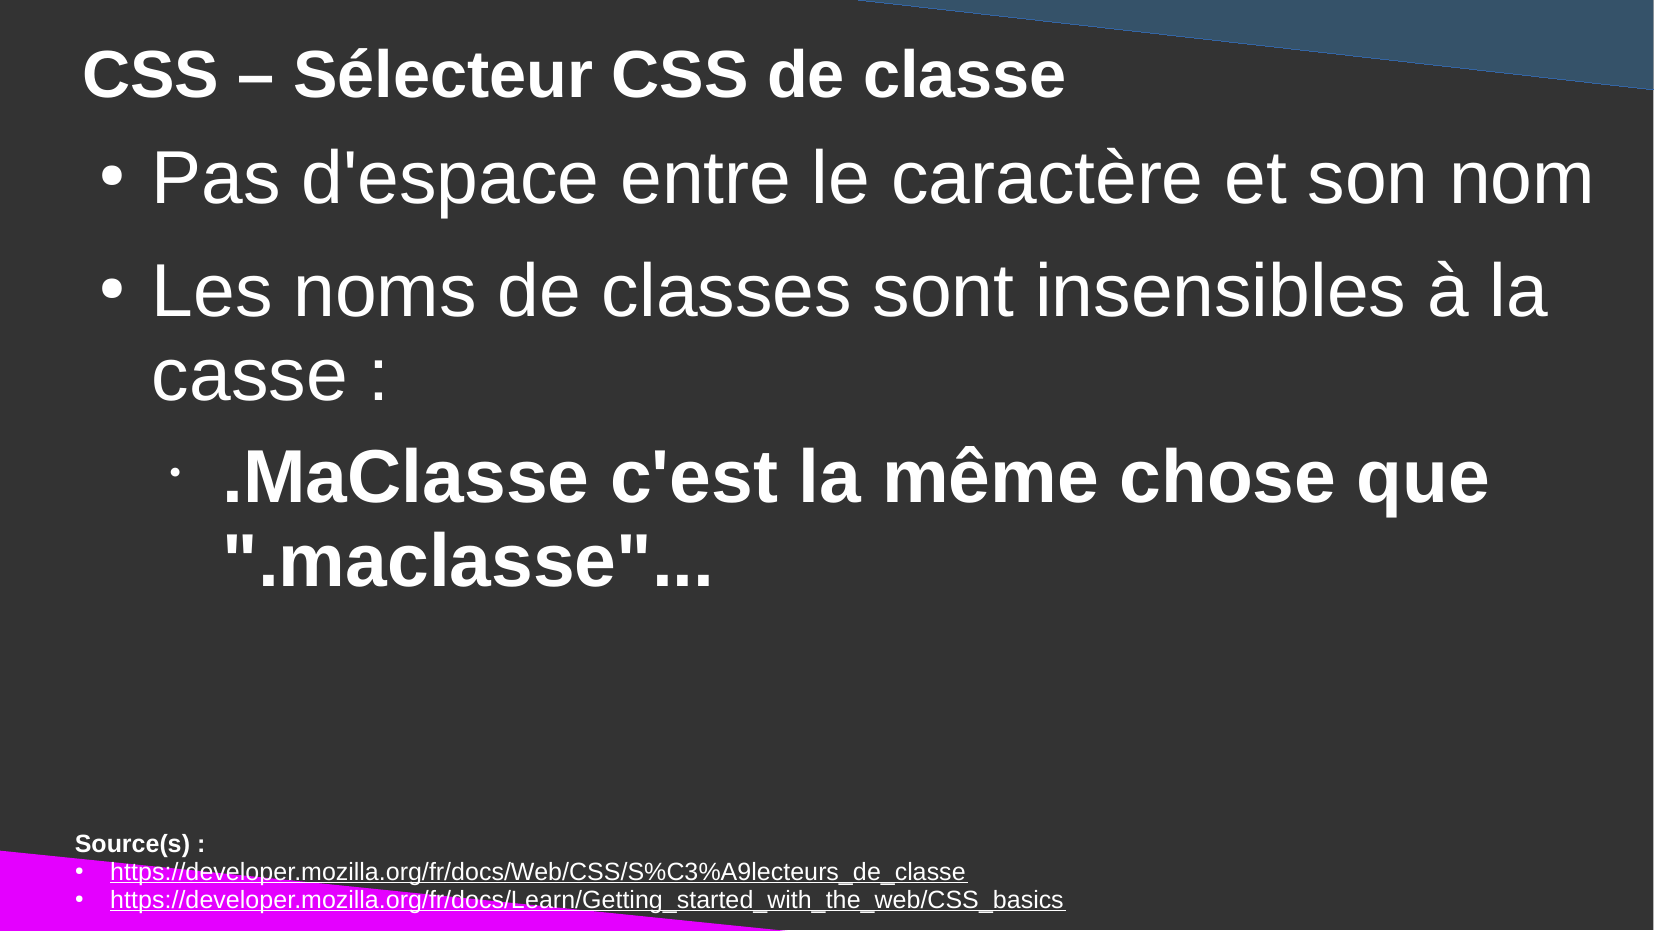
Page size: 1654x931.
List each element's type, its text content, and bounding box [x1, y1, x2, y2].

list Pas d'espace entre le caractère et son nom Les noms de classes sont insensibles à la casse : .MaClasse c'est la même chose que ".maclasse"... [80, 135, 1605, 810]
text_box [0, 850, 788, 931]
title CSS – Sélecteur CSS de classe [82, 37, 1571, 114]
text_box [857, 0, 1654, 90]
text_box Source(s) : https://developer.mozilla.org/fr/docs/Web/CSS/S%C3%A9lecteurs_de_classe https://developer.mozilla.org/fr/docs/Learn/Getting_started_with_the_web/CSS_basics [60, 822, 1546, 925]
